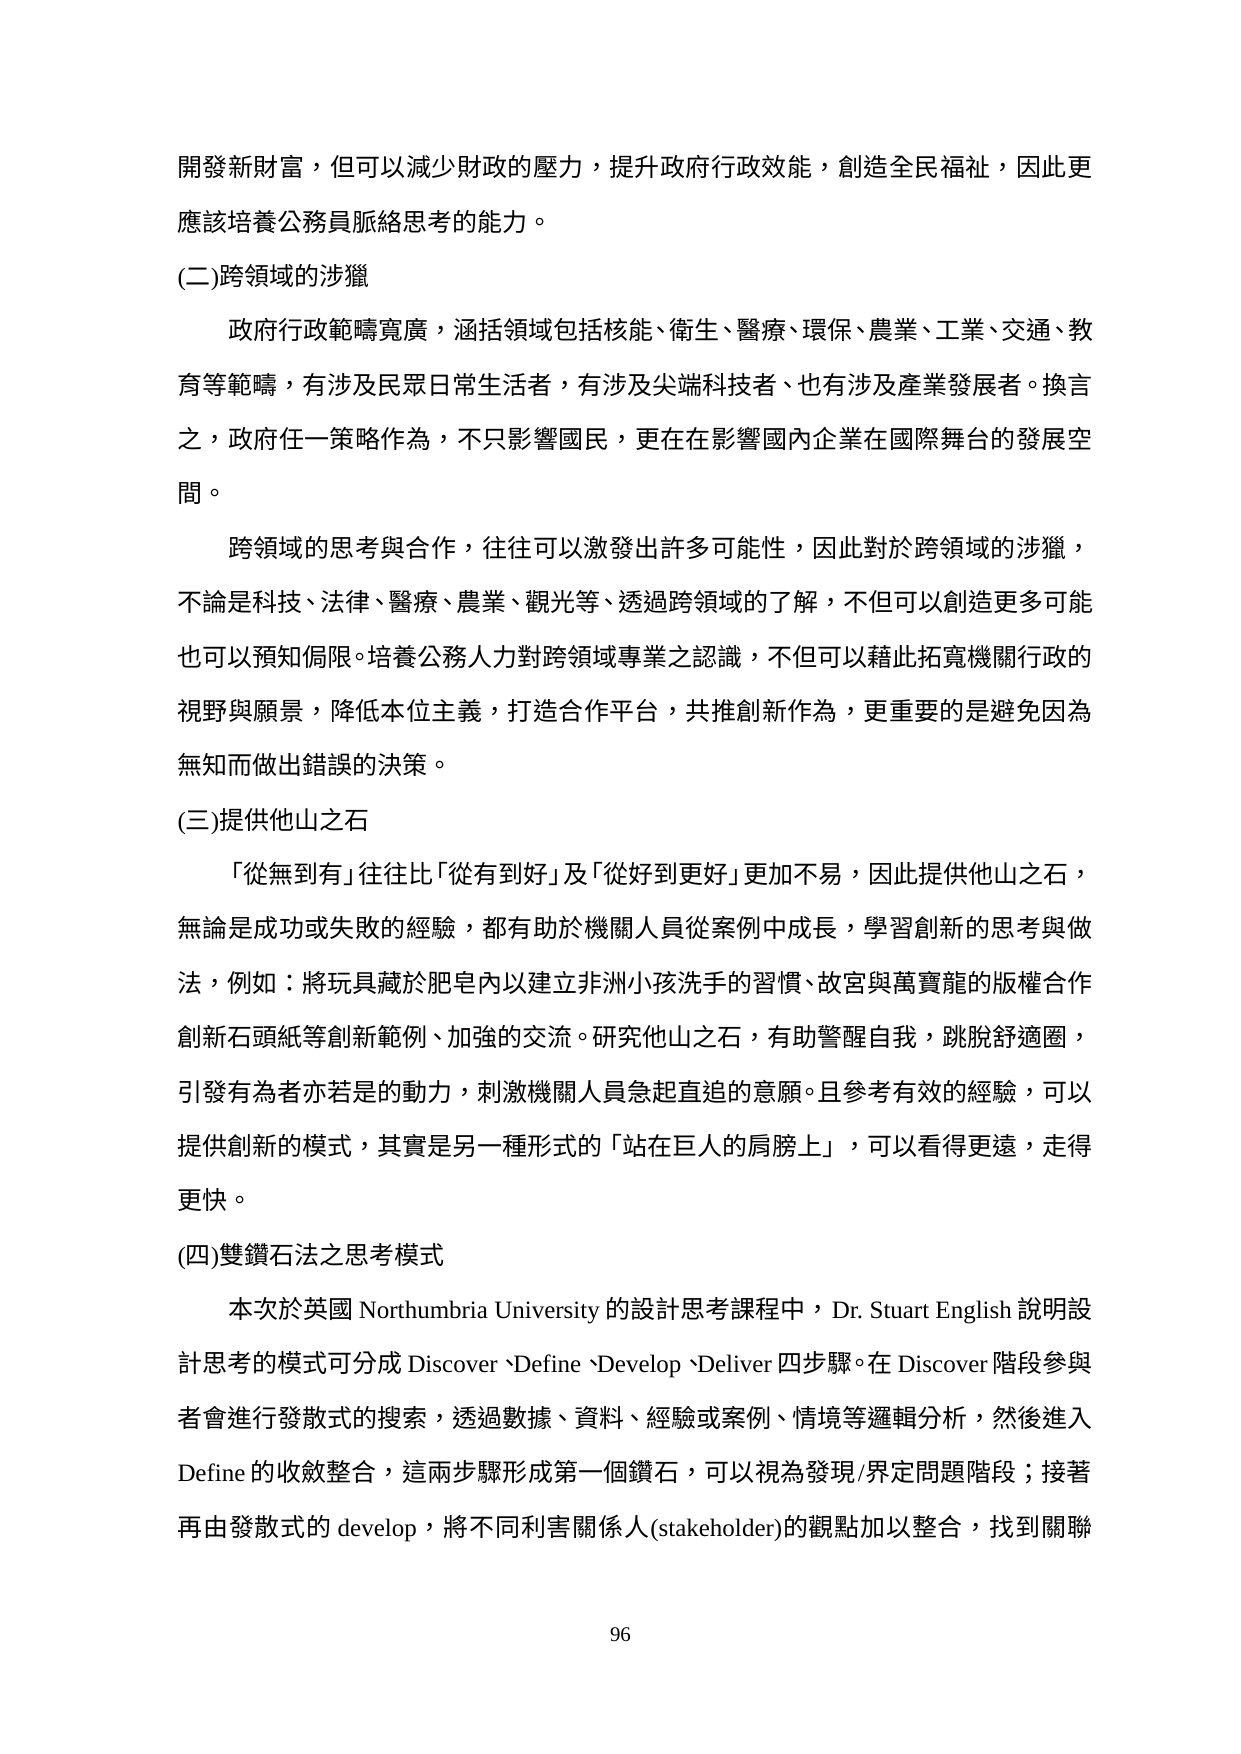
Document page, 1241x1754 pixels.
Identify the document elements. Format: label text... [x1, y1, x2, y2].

text 「從無到有」往往比「從有到好」及「從好到更好」更加不易，因此提供他山之石，無論是成功或失敗的經驗，都有助於機關人員從案例中成長，學習創新的思考與做法，例如：將玩具藏於肥皂內以建立非洲小孩洗手的習慣、故宮與萬寶龍的版權合作、創新石頭紙等創新範例、加強的交流。研究他山之石，有助警醒自我，跳脫舒適圈，引發有為者亦若是的動力，刺激機關人員急起直追的意願。且參考有效的經驗，可以提供創新的模式，其實是另一種形式的「站在巨人的肩膀上」，可以看得更遠，走得更快。 [177, 854, 1092, 1217]
text (四)雙鑽石法之思考模式 [177, 1235, 1092, 1271]
text 政府行政範疇寬廣，涵括領域包括核能、衛生、醫療、環保、農業、工業、交通、教育等範疇，有涉及民眾日常生活者，有涉及尖端科技者、也有涉及產業發展者。換言之，政府任一策略作為，不只影響國民，更在在影響國內企業在國際舞台的發展空間。 [177, 311, 1092, 510]
text (三)提供他山之石 [177, 800, 1092, 836]
text 開發新財富，但可以減少財政的壓力，提升政府行政效能，創造全民福祉，因此更應該培養公務員脈絡思考的能力。 [177, 148, 1092, 238]
text 本次於英國Northumbria University的設計思考課程中，Dr. Stuart English說明設計思考的模式可分成Discover、Define、Develop、Deliver四步驟。在Discover階段參與者會進行發散式的搜索，透過數據、資料、經驗或案例、情境等邏輯分析，然後進入Define的收斂整合，這兩步驟形成第一個鑽石，可以視為發現/界定問題階段；接著再由發散式的develop，將不同利害關係人(stakeholder)的觀點加以整合，找到關聯 [177, 1289, 1092, 1543]
text (二)跨領域的涉獵 [177, 256, 1092, 293]
text 跨領域的思考與合作，往往可以激發出許多可能性，因此對於跨領域的涉獵，不論是科技、法律、醫療、農業、觀光等、透過跨領域的了解，不但可以創造更多可能，也可以預知侷限。培養公務人力對跨領域專業之認識，不但可以藉此拓寬機關行政的視野與願景，降低本位主義，打造合作平台，共推創新作為，更重要的是避免因為無知而做出錯誤的決策。 [177, 528, 1092, 782]
